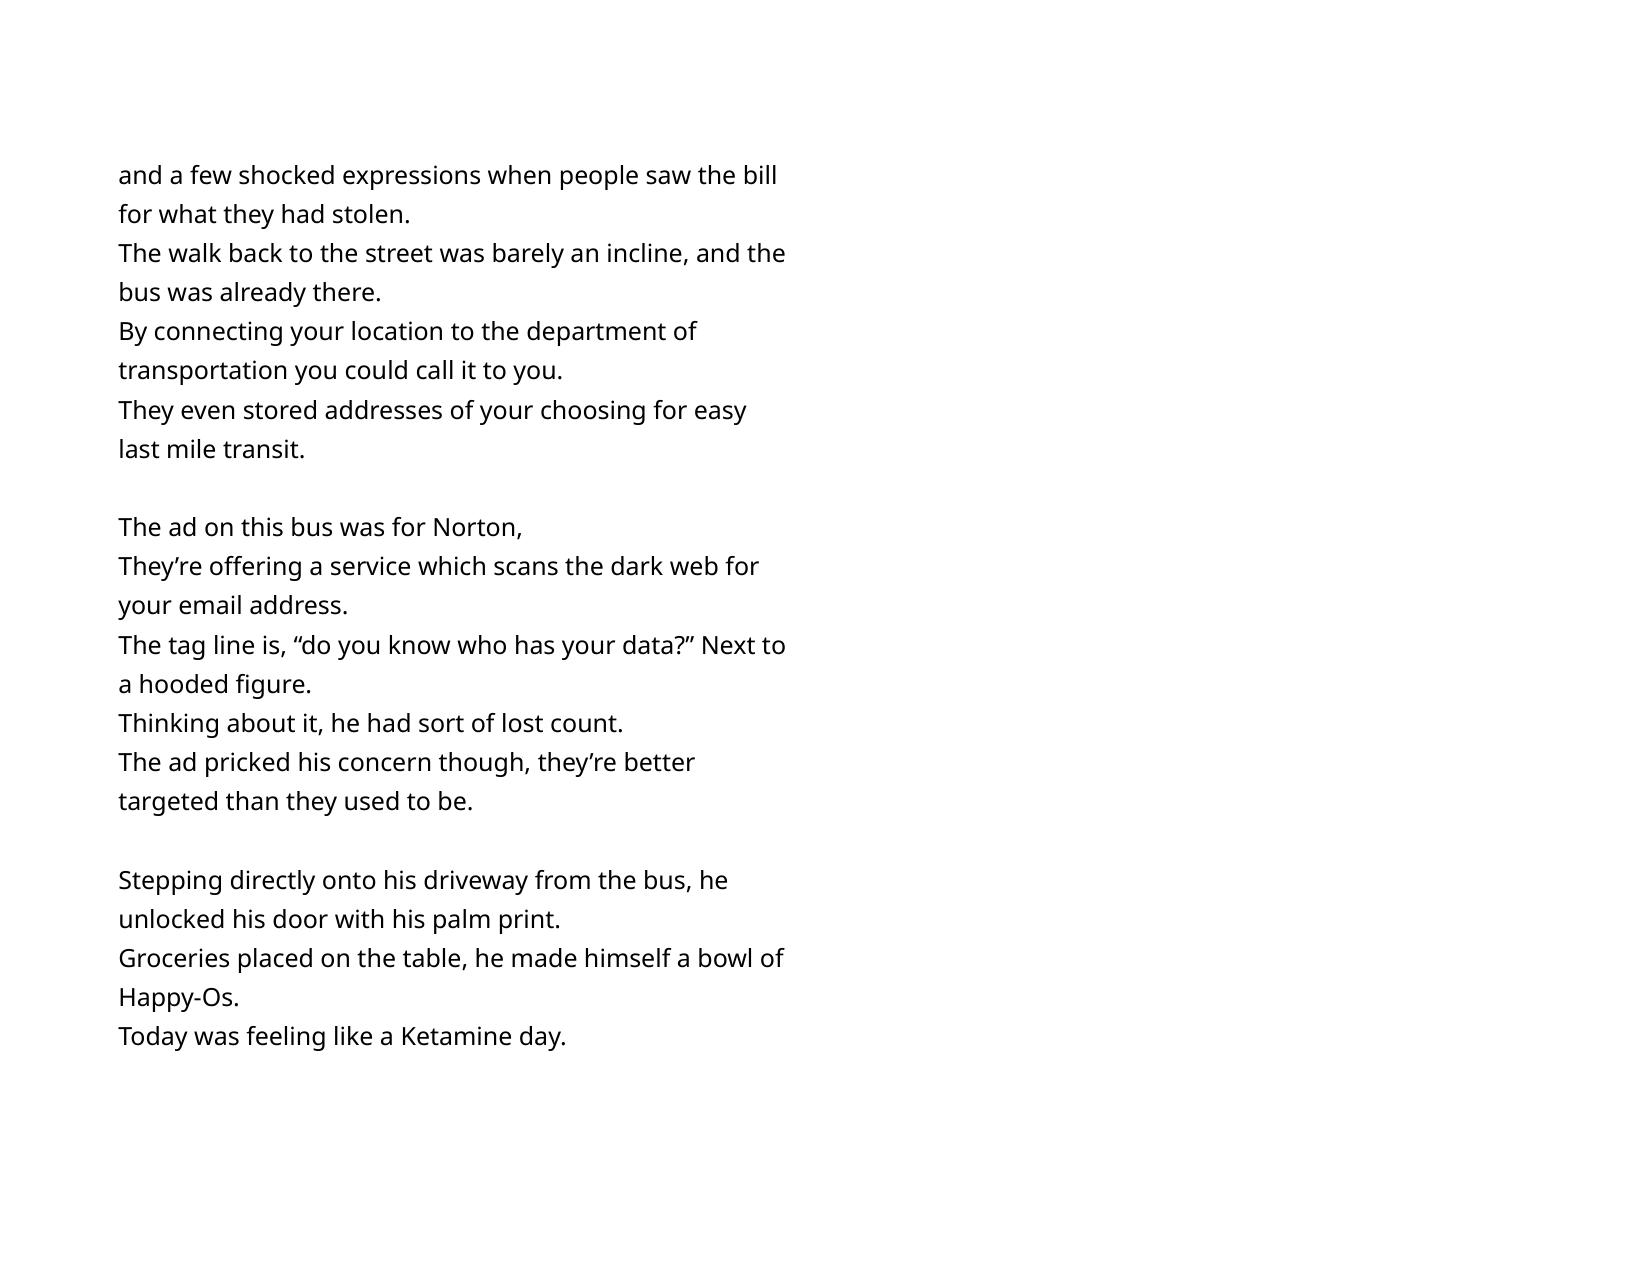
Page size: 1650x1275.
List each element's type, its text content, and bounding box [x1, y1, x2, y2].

text Thinking about it, he had sort of lost count. [118, 706, 792, 740]
text The ad pricked his concern though, they’re better targeted than they used to be. [118, 745, 792, 818]
text The walk back to the street was barely an incline, and the bus was already there. [118, 236, 792, 309]
text They’re offering a service which scans the dark web for your email address. [118, 549, 792, 622]
text The ad on this bus was for Norton, [118, 510, 792, 544]
text Stepping directly onto his driveway from the bus, he unlocked his door with his palm print. [118, 862, 792, 936]
text By connecting your location to the department of transportation you could call it to you. [118, 314, 792, 387]
text and a few shocked expressions when people saw the bill for what they had stolen. [118, 157, 792, 231]
text Today was feeling like a Ketamine day. [118, 1019, 792, 1053]
text Groceries placed on the table, he made himself a bowl of Happy-Os. [118, 941, 792, 1014]
text They even stored addresses of your choosing for easy last mile transit. [118, 392, 792, 466]
text The tag line is, “do you know who has your data?” Next to a hooded figure. [118, 627, 792, 701]
